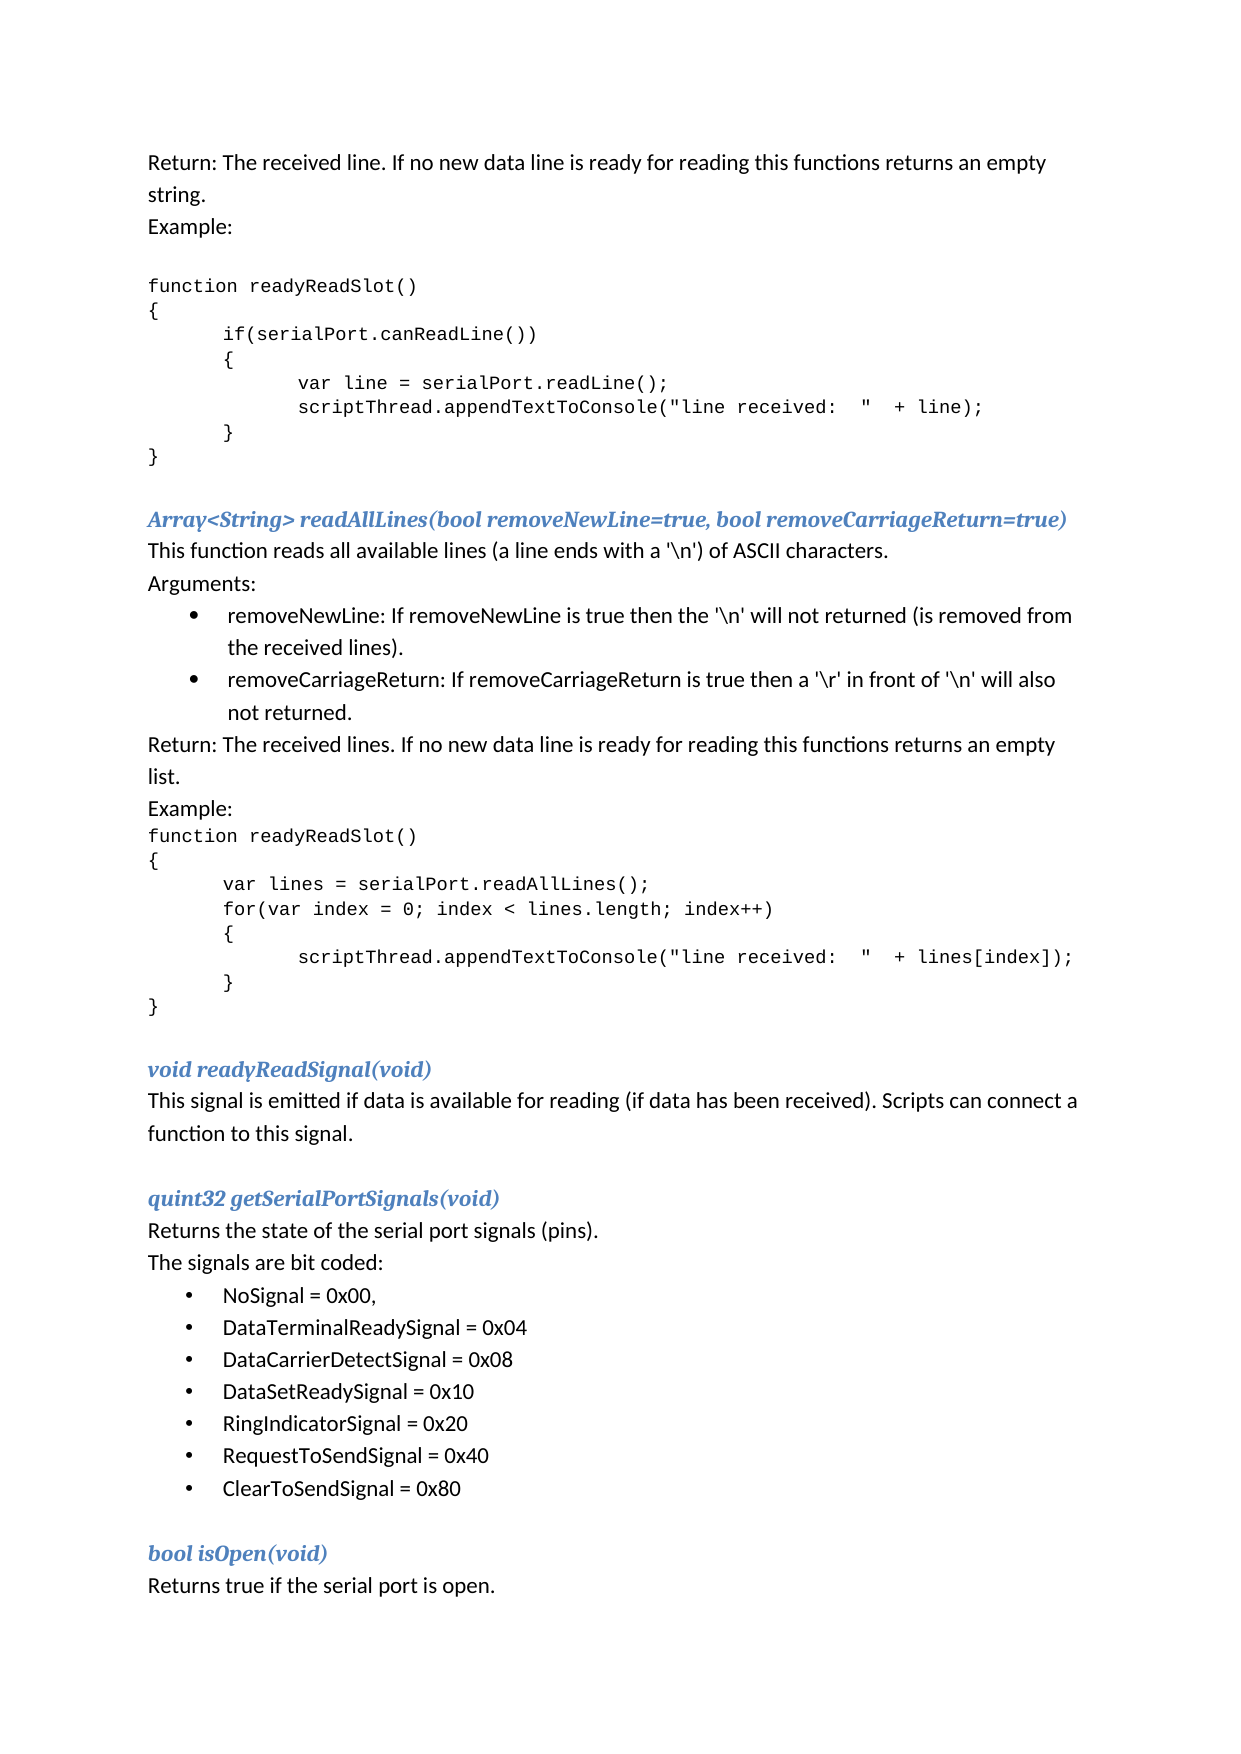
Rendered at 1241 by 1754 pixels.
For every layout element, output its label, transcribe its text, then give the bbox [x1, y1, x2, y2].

text var line = serialPort.readLine(); [148, 374, 1093, 395]
list ClearToSendSignal = 0x80 [185, 1474, 1093, 1502]
text function readyReadSlot() [148, 826, 1093, 848]
list DataTerminalReadySignal = 0x04 [185, 1313, 1093, 1341]
text scriptThread.appendTextToConsole("line received: " + line); [148, 398, 1093, 419]
text Return: The received line. If no new data line is ready for reading this functions returns an empty string. [148, 148, 1093, 208]
text } [148, 447, 1093, 468]
text This function reads all available lines (a line ends with a '\n') of ASCII characters. [148, 537, 1093, 565]
list DataCarrierDetectSignal = 0x08 [185, 1345, 1093, 1373]
list removeCarriageReturn: If removeCarriageReturn is true then a '\r' in front of '\n' will also not returned. [190, 665, 1093, 726]
text This signal is emitted if data is available for reading (if data has been received). Scripts can connect a function to this signal. [148, 1087, 1093, 1147]
text { [148, 851, 1093, 872]
subtitle quint32 getSerialPortSignals(void) [148, 1186, 1093, 1212]
text The signals are bit coded: [148, 1248, 1093, 1277]
text function readyReadSlot() [148, 276, 1093, 298]
subtitle void readyReadSignal(void) [148, 1056, 1093, 1083]
list removeNewLine: If removeNewLine is true then the '\n' will not returned (is removed from the received lines). [190, 601, 1093, 661]
subtitle Array<String> readAllLines(bool removeNewLine=true, bool removeCarriageReturn=true) [148, 506, 1093, 533]
text Example: [148, 212, 1093, 240]
text if(serialPort.canReadLine()) [148, 325, 1093, 346]
list RingIndicatorSignal = 0x20 [185, 1409, 1093, 1437]
text Return: The received lines. If no new data line is ready for reading this functions returns an empty list. [148, 730, 1093, 790]
text scriptThread.appendTextToConsole("line received: " + lines[index]); [148, 948, 1093, 969]
list RequestToSendSignal = 0x40 [185, 1442, 1093, 1470]
subtitle bool isOpen(void) [148, 1541, 1093, 1567]
text Returns the state of the serial port signals (pins). [148, 1216, 1093, 1244]
text Example: [148, 794, 1093, 822]
text for(var index = 0; index < lines.length; index++) [148, 899, 1093, 921]
text } [148, 997, 1093, 1018]
text { [148, 301, 1093, 322]
text var lines = serialPort.readAllLines(); [148, 875, 1093, 896]
text } [148, 973, 1093, 994]
text Arguments: [148, 569, 1093, 597]
text } [148, 423, 1093, 444]
list NoSignal = 0x00, [185, 1281, 1093, 1309]
text Returns true if the serial port is open. [148, 1571, 1093, 1599]
text { [148, 349, 1093, 371]
text { [148, 924, 1093, 945]
list DataSetReadySignal = 0x10 [185, 1377, 1093, 1405]
